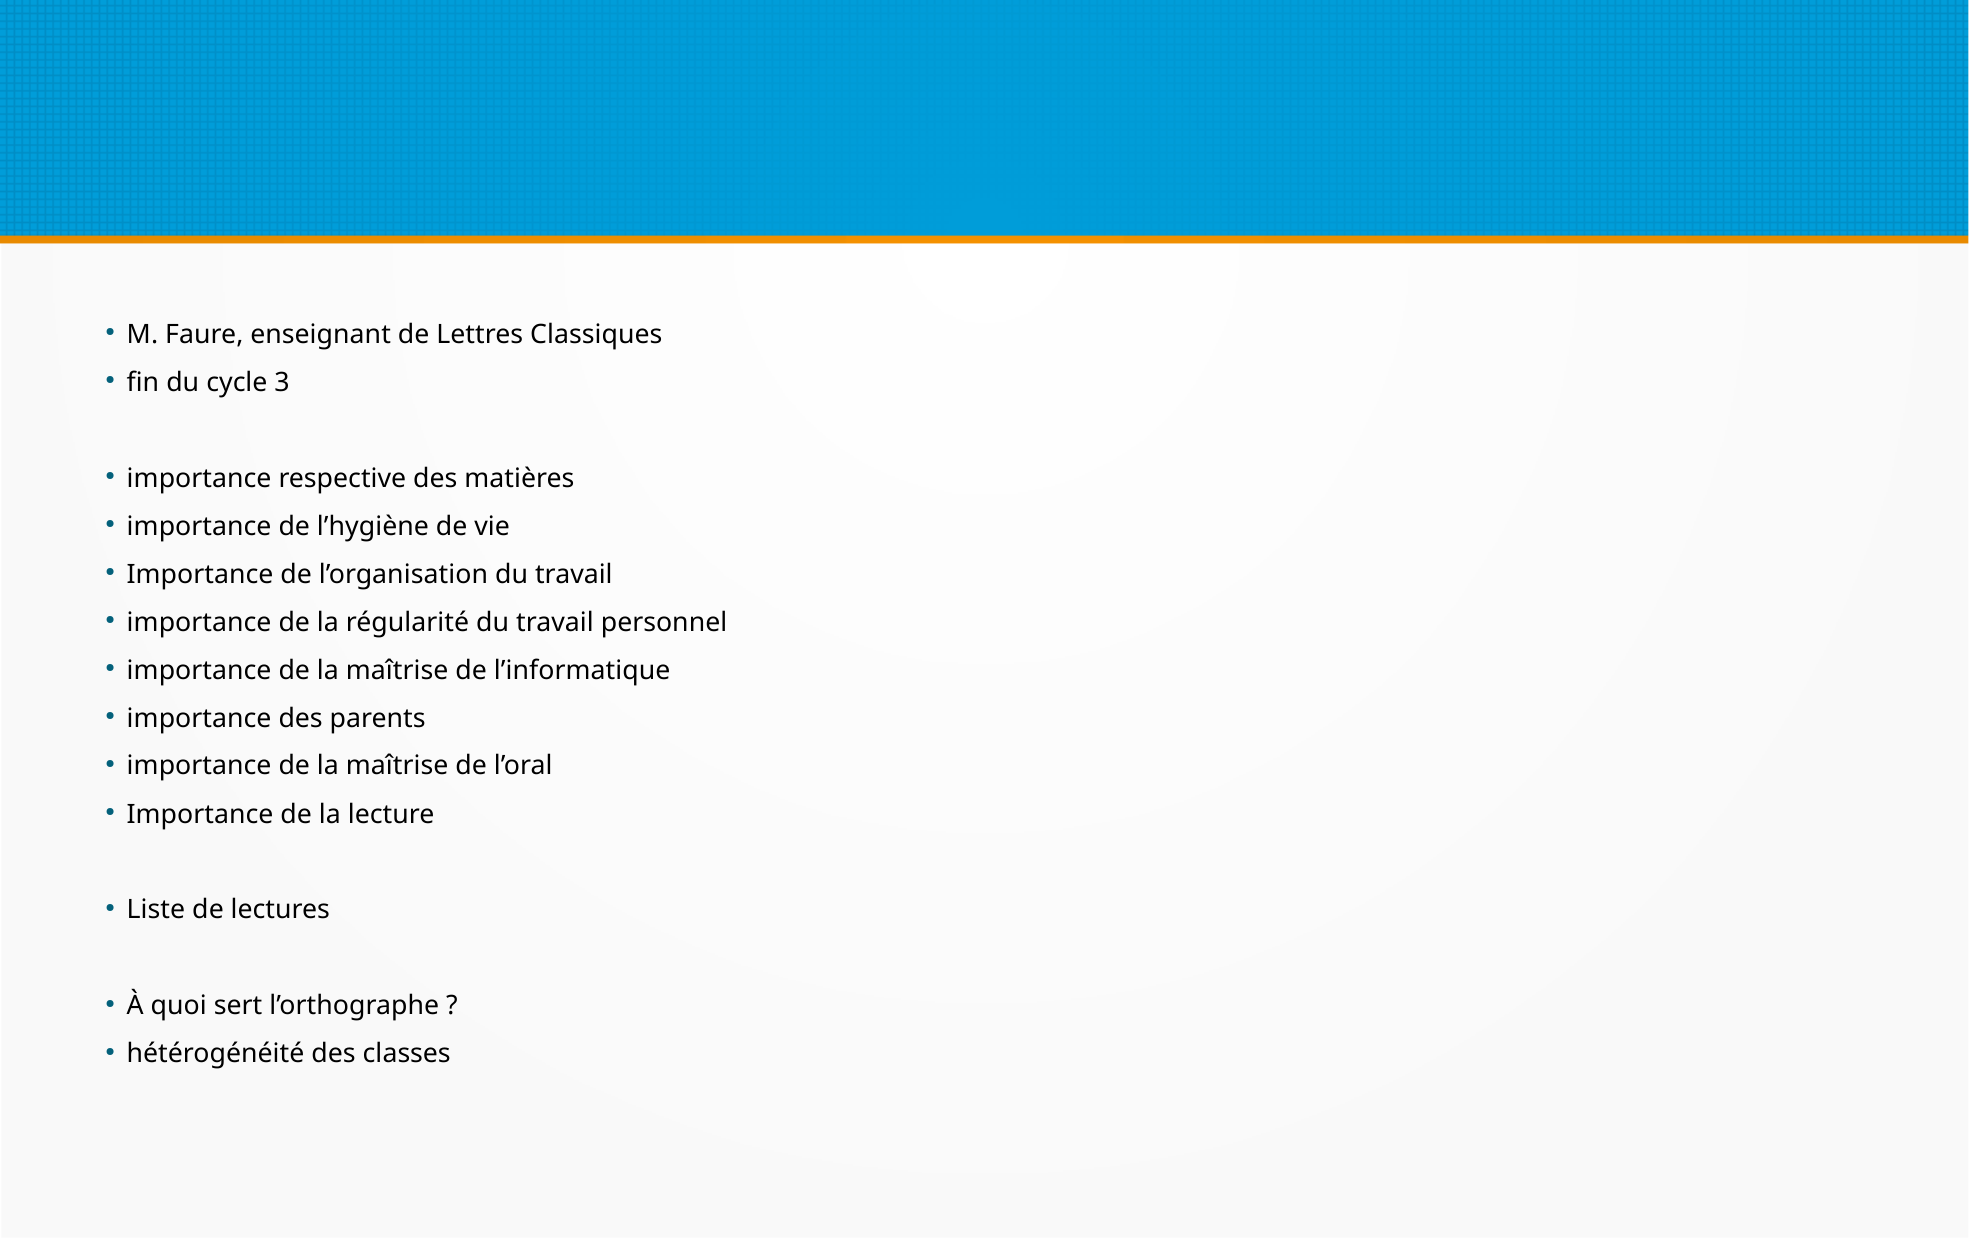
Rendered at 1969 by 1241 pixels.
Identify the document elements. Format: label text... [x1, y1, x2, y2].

list M. Faure, enseignant de Lettres Classiques fin du cycle 3 importance respective des matières importance de l’hygiène de vie Importance de l’organisation du travail importance de la régularité du travail personnel importance de la maîtrise de l’informatique importance des parents importance de la maîtrise de l’oral Importance de la lecture Liste de lectures À quoi sert l’orthographe ? hétérogénéité des classes [98, 315, 1861, 1081]
picture [0, 236, 1969, 1241]
